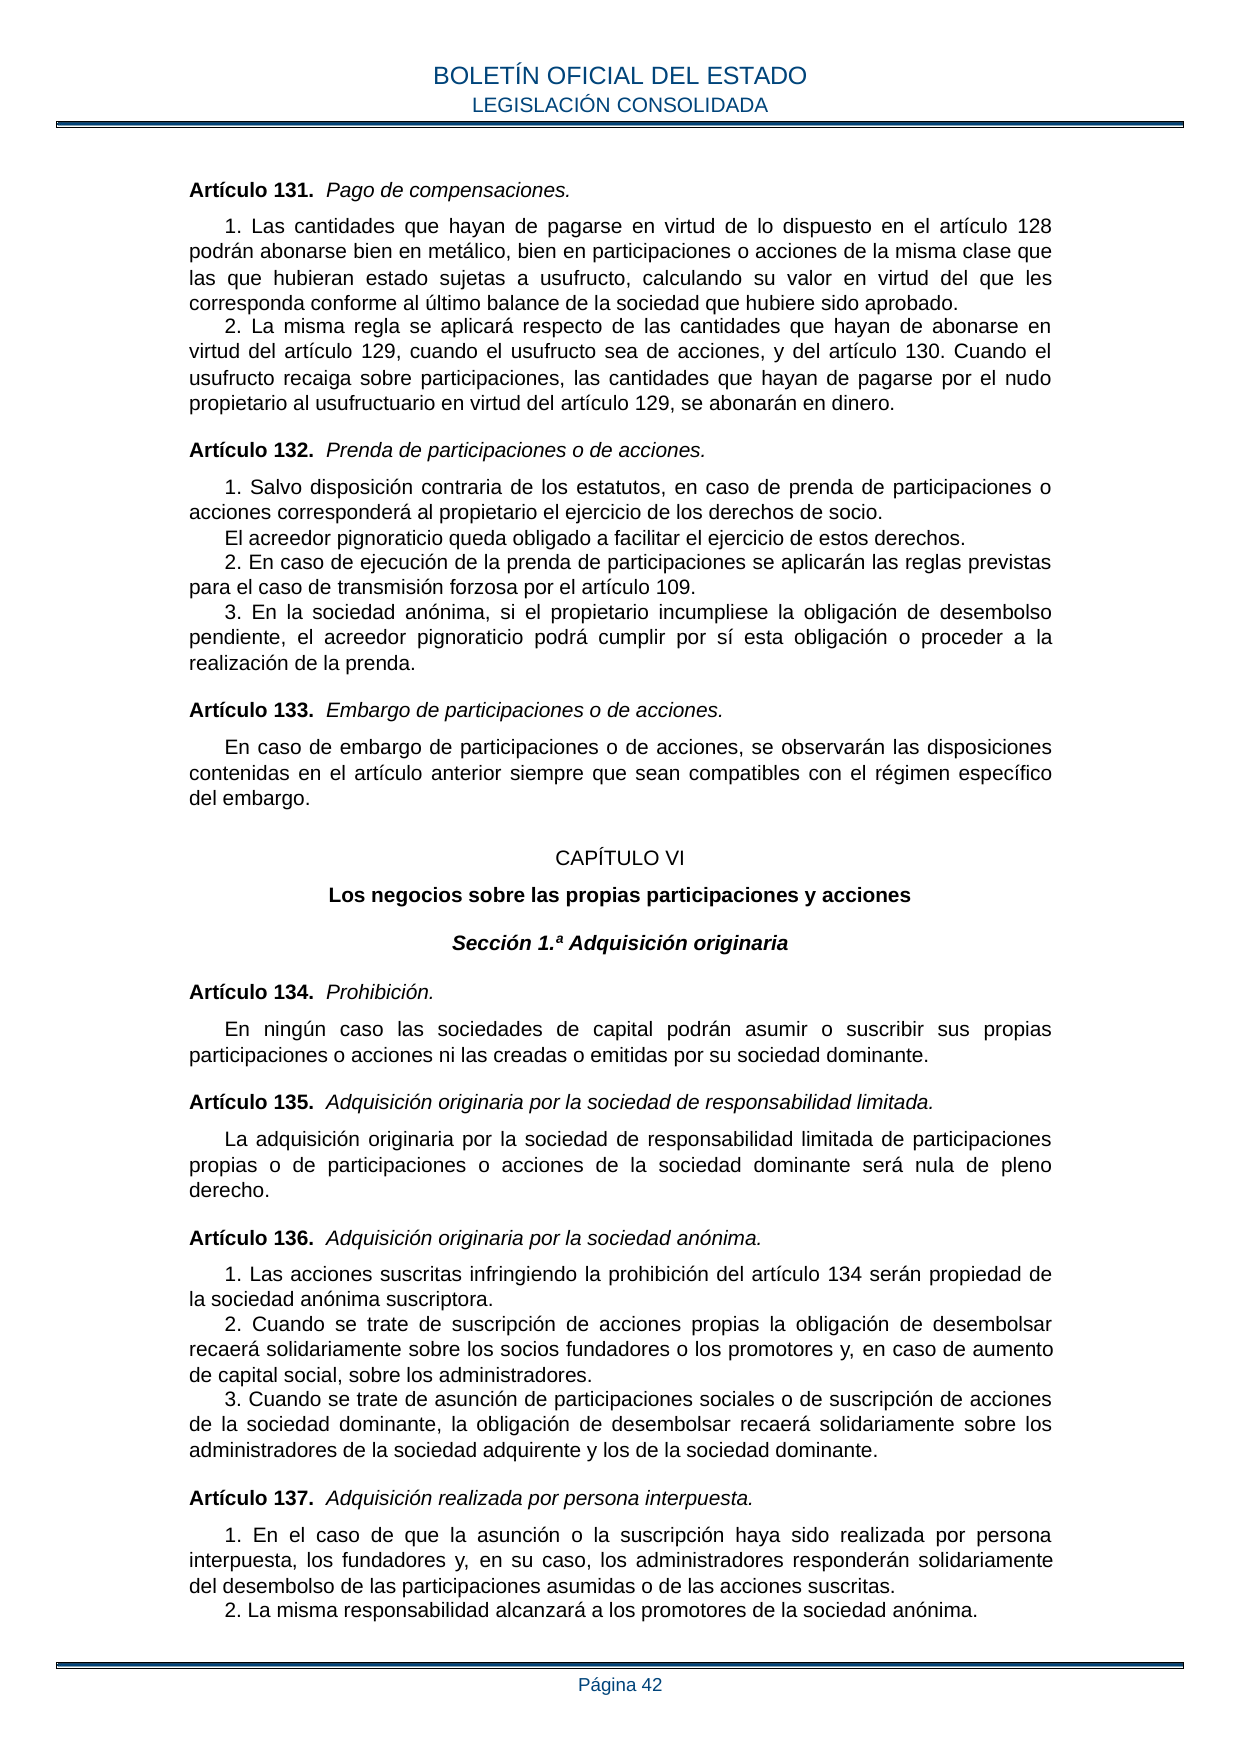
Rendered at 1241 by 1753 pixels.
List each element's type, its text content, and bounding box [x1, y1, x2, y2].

text BOLETÍN OFICIAL DEL ESTADO [433, 56, 832, 92]
text interpuesta, los fundadores y, en su caso, los administradores responderán solidariamente [189, 1543, 1076, 1573]
text Artículo 131. Pago de compensaciones. [189, 173, 596, 203]
text podrán abonarse bien en metálico, bien en participaciones o acciones de la misma clase que [189, 235, 1076, 265]
text El acreedor pignoraticio queda obligado a facilitar el ejercicio de estos derechos. [224, 525, 992, 546]
text LEGISLACIÓN CONSOLIDADA [472, 89, 793, 118]
text acciones corresponderá al propietario el ejercicio de los derechos de socio. [189, 496, 992, 525]
text recaerá solidariamente sobre los socios fundadores o los promotores y, en caso de aumento [189, 1333, 1076, 1363]
text . Cuando se trate de suscripción de acciones propias la obligación de desembolsar [236, 1308, 1076, 1333]
text administradores de la sociedad adquirente y los de la sociedad dominante. [189, 1438, 1076, 1463]
text corresponda conforme al último balance de la sociedad que hubiere sido aprobado. [189, 290, 1076, 315]
text 1 [224, 210, 236, 235]
text pendiente, el acreedor pignoraticio podrá cumplir por sí esta obligación o proceder a la [189, 621, 1076, 650]
text Los negocios sobre las propias participaciones y acciones [328, 878, 937, 908]
text La adquisición originaria por la sociedad de responsabilidad limitada de participaciones [224, 1123, 1076, 1152]
text . En la sociedad anónima, si el propietario incumpliese la obligación de desembolso [236, 596, 1076, 621]
picture [57, 122, 1183, 127]
text . En el caso de que la asunción o la suscripción haya sido realizada por persona [236, 1518, 1076, 1548]
text En ningún caso las sociedades de capital podrán asumir o suscribir sus propias [224, 1012, 1076, 1042]
text Artículo 132. Prenda de participaciones o de acciones. [189, 434, 732, 463]
text propias o de participaciones o acciones de la sociedad dominante será nula de pleno [189, 1152, 1076, 1177]
text Sección 1.ª Adquisición originaria [452, 927, 813, 957]
text En caso de embargo de participaciones o de acciones, se observarán las disposiciones [224, 731, 1076, 761]
text del desembolso de las participaciones asumidas o de las acciones suscritas. [189, 1573, 1076, 1598]
text 2 [224, 1308, 236, 1333]
text 3 [224, 596, 236, 621]
text Página 42 [578, 1670, 687, 1697]
text contenidas en el artículo anterior siempre que sean compatibles con el régimen específico [189, 761, 1076, 786]
text Artículo 134. Prohibición. [189, 976, 459, 1005]
text Artículo 136. Adquisición originaria por la sociedad anónima. [189, 1221, 787, 1251]
text Artículo 137. Adquisición realizada por persona interpuesta. [189, 1482, 779, 1512]
text derecho. [189, 1177, 1076, 1202]
text usufructo recaiga sobre participaciones, las cantidades que hayan de pagarse por el nudo [189, 365, 1076, 390]
text de capital social, sobre los administradores. [189, 1363, 1076, 1388]
text realización de la prenda. [189, 650, 1076, 675]
text 2. La misma regla se aplicará respecto de las cantidades que hayan de abonarse en [224, 310, 1076, 335]
text del embargo. [189, 786, 1076, 811]
text para el caso de transmisión forzosa por el artículo 109. [189, 571, 721, 600]
text . Las cantidades que hayan de pagarse en virtud de lo dispuesto en el artículo 128 [236, 210, 1076, 235]
text la sociedad anónima suscriptora. [189, 1283, 518, 1313]
text 1 [224, 1518, 236, 1548]
text 3. Cuando se trate de asunción de participaciones sociales o de suscripción de acciones [224, 1383, 1076, 1408]
text participaciones o acciones ni las creadas o emitidas por su sociedad dominante. [189, 1042, 1076, 1067]
text 1 [224, 471, 236, 496]
text . En caso de ejecución de la prenda de participaciones se aplicarán las reglas previstas [236, 546, 1076, 575]
text Artículo 133. Embargo de participaciones o de acciones. [189, 694, 749, 724]
text las que hubieran estado sujetas a usufructo, calculando su valor en virtud del que les [189, 265, 1076, 290]
text 2. La misma responsabilidad alcanzará a los promotores de la sociedad anónima. [224, 1593, 1003, 1623]
text CAPÍTULO VI [555, 841, 710, 871]
text virtud del artículo 129, cuando el usufructo sea de acciones, y del artículo 130. Cuando el [189, 335, 1076, 365]
text propietario al usufructuario en virtud del artículo 129, se abonarán en dinero. [189, 390, 1076, 415]
text Artículo 135. Adquisición originaria por la sociedad de responsabilidad limitada. [189, 1086, 959, 1116]
text . Salvo disposición contraria de los estatutos, en caso de prenda de participaciones o [236, 471, 1076, 500]
picture [57, 1663, 1183, 1668]
text 1 [224, 1258, 236, 1283]
text de la sociedad dominante, la obligación de desembolsar recaerá solidariamente sobre los [189, 1408, 1076, 1438]
text 2 [224, 546, 236, 571]
text . Las acciones suscritas infringiendo la prohibición del artículo 134 serán propiedad de [236, 1258, 1076, 1288]
